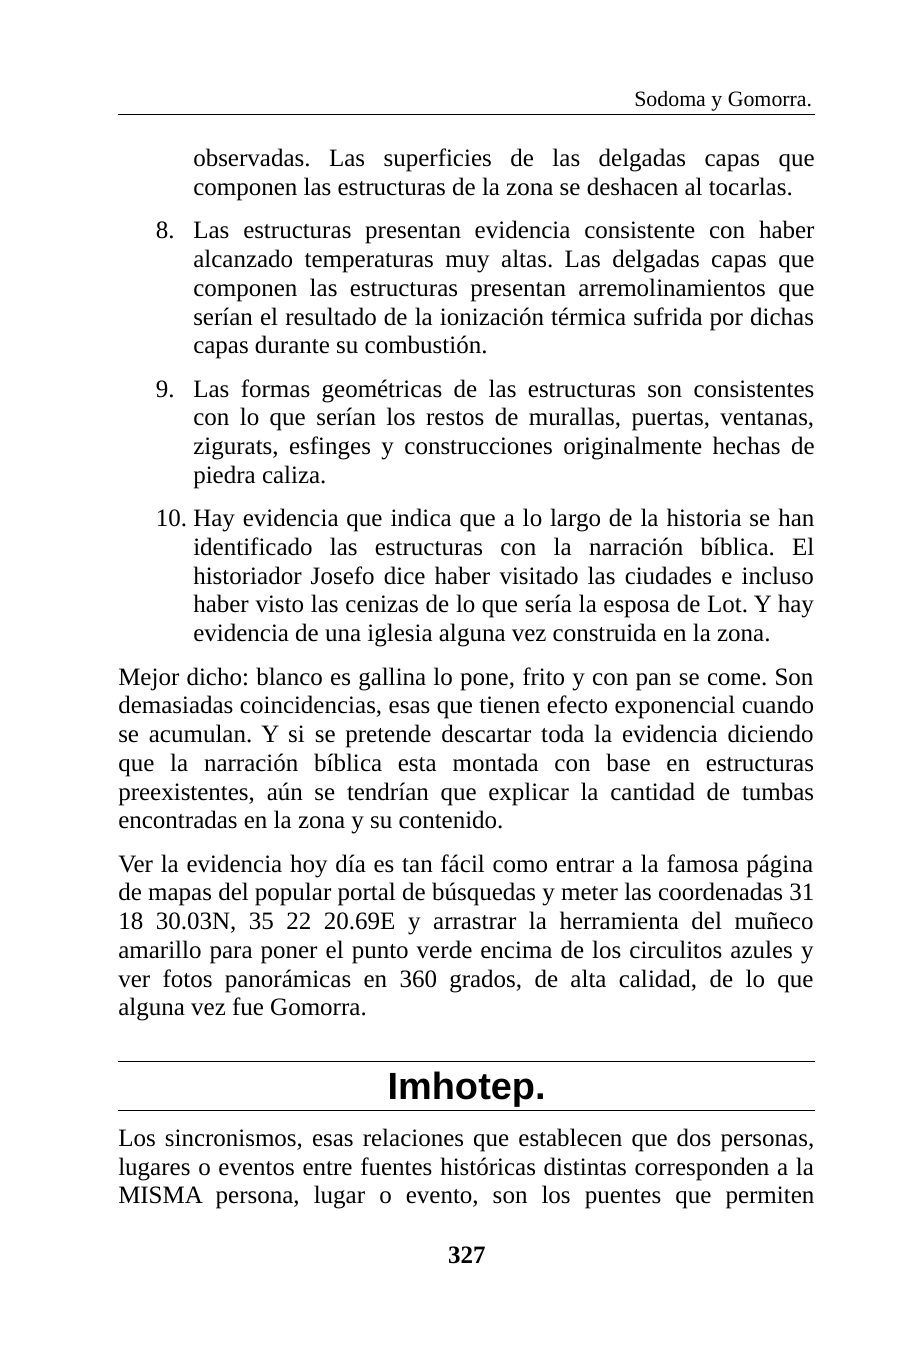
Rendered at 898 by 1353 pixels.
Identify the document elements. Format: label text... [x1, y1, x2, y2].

list observadas. Las superficies de las delgadas capas que componen las estructuras de la zona se deshacen al tocarlas. [156, 143, 815, 201]
text Mejor dicho: blanco es gallina lo pone, frito y con pan se come. Son demasiadas coincidencias, esas que tienen efecto exponencial cuando se acumulan. Y si se pretende descartar toda la evidencia diciendo que la narración bíblica esta montada con base en estructuras preexistentes, aún se tendrían que explicar la cantidad de tumbas encontradas en la zona y su contenido. [118, 662, 815, 834]
list Hay evidencia que indica que a lo largo de la historia se han identificado las estructuras con la narración bíblica. El historiador Josefo dice haber visitado las ciudades e incluso haber visto las cenizas de lo que sería la esposa de Lot. Y hay evidencia de una iglesia alguna vez construida en la zona. [156, 503, 815, 647]
list Las formas geométricas de las estructuras son consistentes con lo que serían los restos de murallas, puertas, ventanas, zigurats, esfinges y construcciones originalmente hechas de piedra caliza. [156, 374, 815, 489]
list Las estructuras presentan evidencia consistente con haber alcanzado temperaturas muy altas. Las delgadas capas que componen las estructuras presentan arremolinamientos que serían el resultado de la ionización térmica sufrida por dichas capas durante su combustión. [156, 215, 815, 359]
text Ver la evidencia hoy día es tan fácil como entrar a la famosa página de mapas del popular portal de búsquedas y meter las coordenadas 31 18 30.03N, 35 22 20.69E y arrastrar la herramienta del muñeco amarillo para poner el punto verde encima de los circulitos azules y ver fotos panorámicas en 360 grados, de alta calidad, de lo que alguna vez fue Gomorra. [118, 849, 815, 1021]
subtitle Imhotep. [118, 1062, 815, 1110]
text Los sincronismos, esas relaciones que establecen que dos personas, lugares o eventos entre fuentes históricas distintas corresponden a la MISMA persona, lugar o evento, son los puentes que permiten [118, 1123, 815, 1209]
